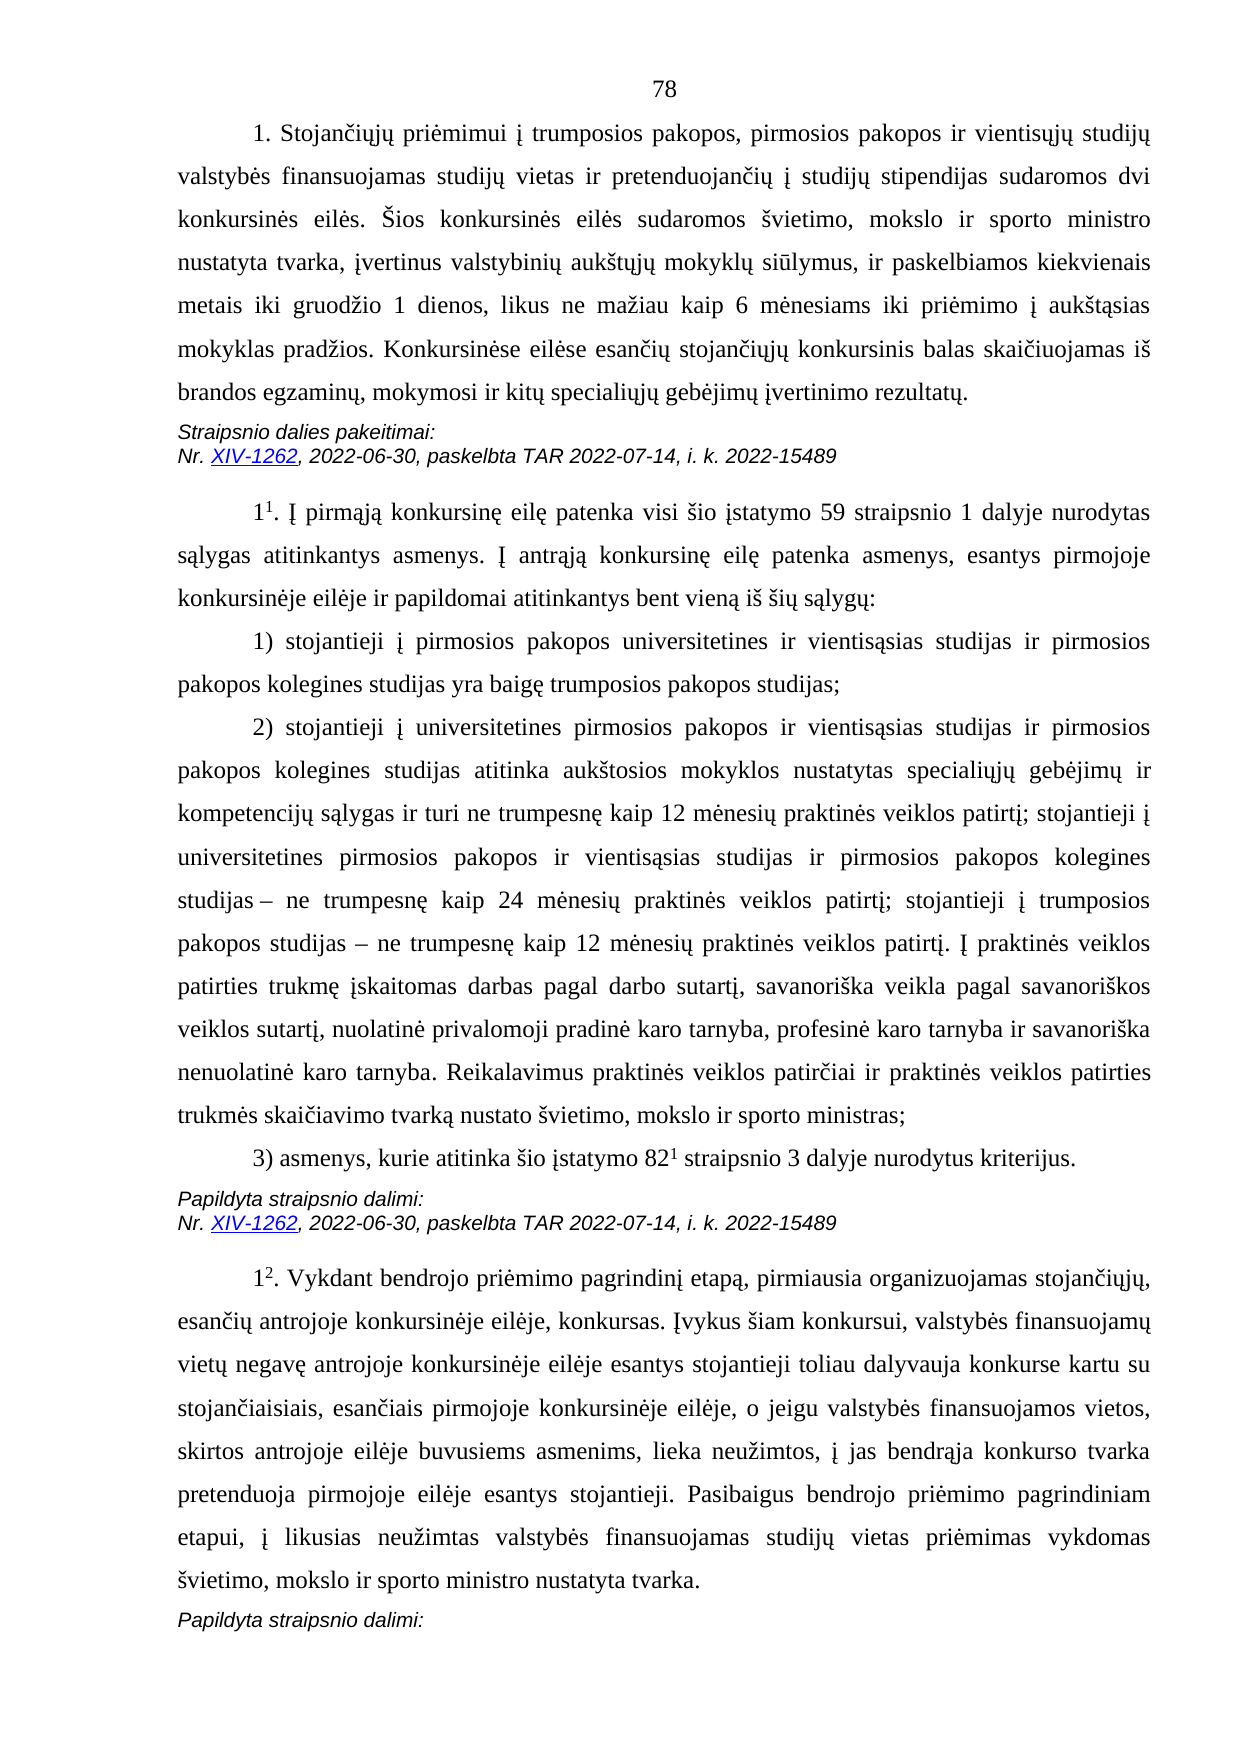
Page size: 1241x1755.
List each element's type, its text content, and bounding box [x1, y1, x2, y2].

text 2) stojantieji į universitetines pirmosios pakopos ir vientisąsias studijas ir pirmosios pakopos kolegines studijas atitinka aukštosios mokyklos nustatytas specialiųjų gebėjimų ir kompetencijų sąlygas ir turi ne trumpesnę kaip 12 mėnesių praktinės veiklos patirtį; stojantieji į universitetines pirmosios pakopos ir vientisąsias studijas ir pirmosios pakopos kolegines studijas – ne trumpesnę kaip 24 mėnesių praktinės veiklos patirtį; stojantieji į trumposios pakopos studijas – ne trumpesnę kaip 12 mėnesių praktinės veiklos patirtį. Į praktinės veiklos patirties trukmę įskaitomas darbas pagal darbo sutartį, savanoriška veikla pagal savanoriškos veiklos sutartį, nuolatinė privalomoji pradinė karo tarnyba, profesinė karo tarnyba ir savanoriška nenuolatinė karo tarnyba. Reikalavimus praktinės veiklos patirčiai ir praktinės veiklos patirties trukmės skaičiavimo tvarką nustato švietimo, mokslo ir sporto ministras; [177, 712, 1152, 1129]
text 1) stojantieji į pirmosios pakopos universitetines ir vientisąsias studijas ir pirmosios pakopos kolegines studijas yra baigę trumposios pakopos studijas; [177, 626, 1152, 698]
text Papildyta straipsnio dalimi: [177, 1187, 1152, 1211]
text 11. Į pirmąją konkursinę eilę patenka visi šio įstatymo 59 straipsnio 1 dalyje nurodytas sąlygas atitinkantys asmenys. Į antrąją konkursinę eilę patenka asmenys, esantys pirmojoje konkursinėje eilėje ir papildomai atitinkantys bent vieną iš šių sąlygų: [177, 497, 1152, 612]
text Papildyta straipsnio dalimi: [177, 1608, 1152, 1632]
text Nr. XIV-1262, 2022-06-30, paskelbta TAR 2022-07-14, i. k. 2022-15489 [177, 444, 1152, 468]
text 12. Vykdant bendrojo priėmimo pagrindinį etapą, pirmiausia organizuojamas stojančiųjų, esančių antrojoje konkursinėje eilėje, konkursas. Įvykus šiam konkursui, valstybės finansuojamų vietų negavę antrojoje konkursinėje eilėje esantys stojantieji toliau dalyvauja konkurse kartu su stojančiaisiais, esančiais pirmojoje konkursinėje eilėje, o jeigu valstybės finansuojamos vietos, skirtos antrojoje eilėje buvusiems asmenims, lieka neužimtos, į jas bendrąja konkurso tvarka pretenduoja pirmojoje eilėje esantys stojantieji. Pasibaigus bendrojo priėmimo pagrindiniam etapui, į likusias neužimtas valstybės finansuojamas studijų vietas priėmimas vykdomas švietimo, mokslo ir sporto ministro nustatyta tvarka. [177, 1263, 1152, 1594]
text Nr. XIV-1262, 2022-06-30, paskelbta TAR 2022-07-14, i. k. 2022-15489 [177, 1211, 1152, 1234]
text 3) asmenys, kurie atitinka šio įstatymo 821 straipsnio 3 dalyje nurodytus kriterijus. [177, 1143, 1152, 1172]
text Straipsnio dalies pakeitimai: [177, 420, 1152, 444]
text 1. Stojančiųjų priėmimui į trumposios pakopos, pirmosios pakopos ir vientisųjų studijų valstybės finansuojamas studijų vietas ir pretenduojančių į studijų stipendijas sudaromos dvi konkursinės eilės. Šios konkursinės eilės sudaromos švietimo, mokslo ir sporto ministro nustatyta tvarka, įvertinus valstybinių aukštųjų mokyklų siūlymus, ir paskelbiamos kiekvienais metais iki gruodžio 1 dienos, likus ne mažiau kaip 6 mėnesiams iki priėmimo į aukštąsias mokyklas pradžios. Konkursinėse eilėse esančių stojančiųjų konkursinis balas skaičiuojamas iš brandos egzaminų, mokymosi ir kitų specialiųjų gebėjimų įvertinimo rezultatų. [177, 118, 1152, 406]
